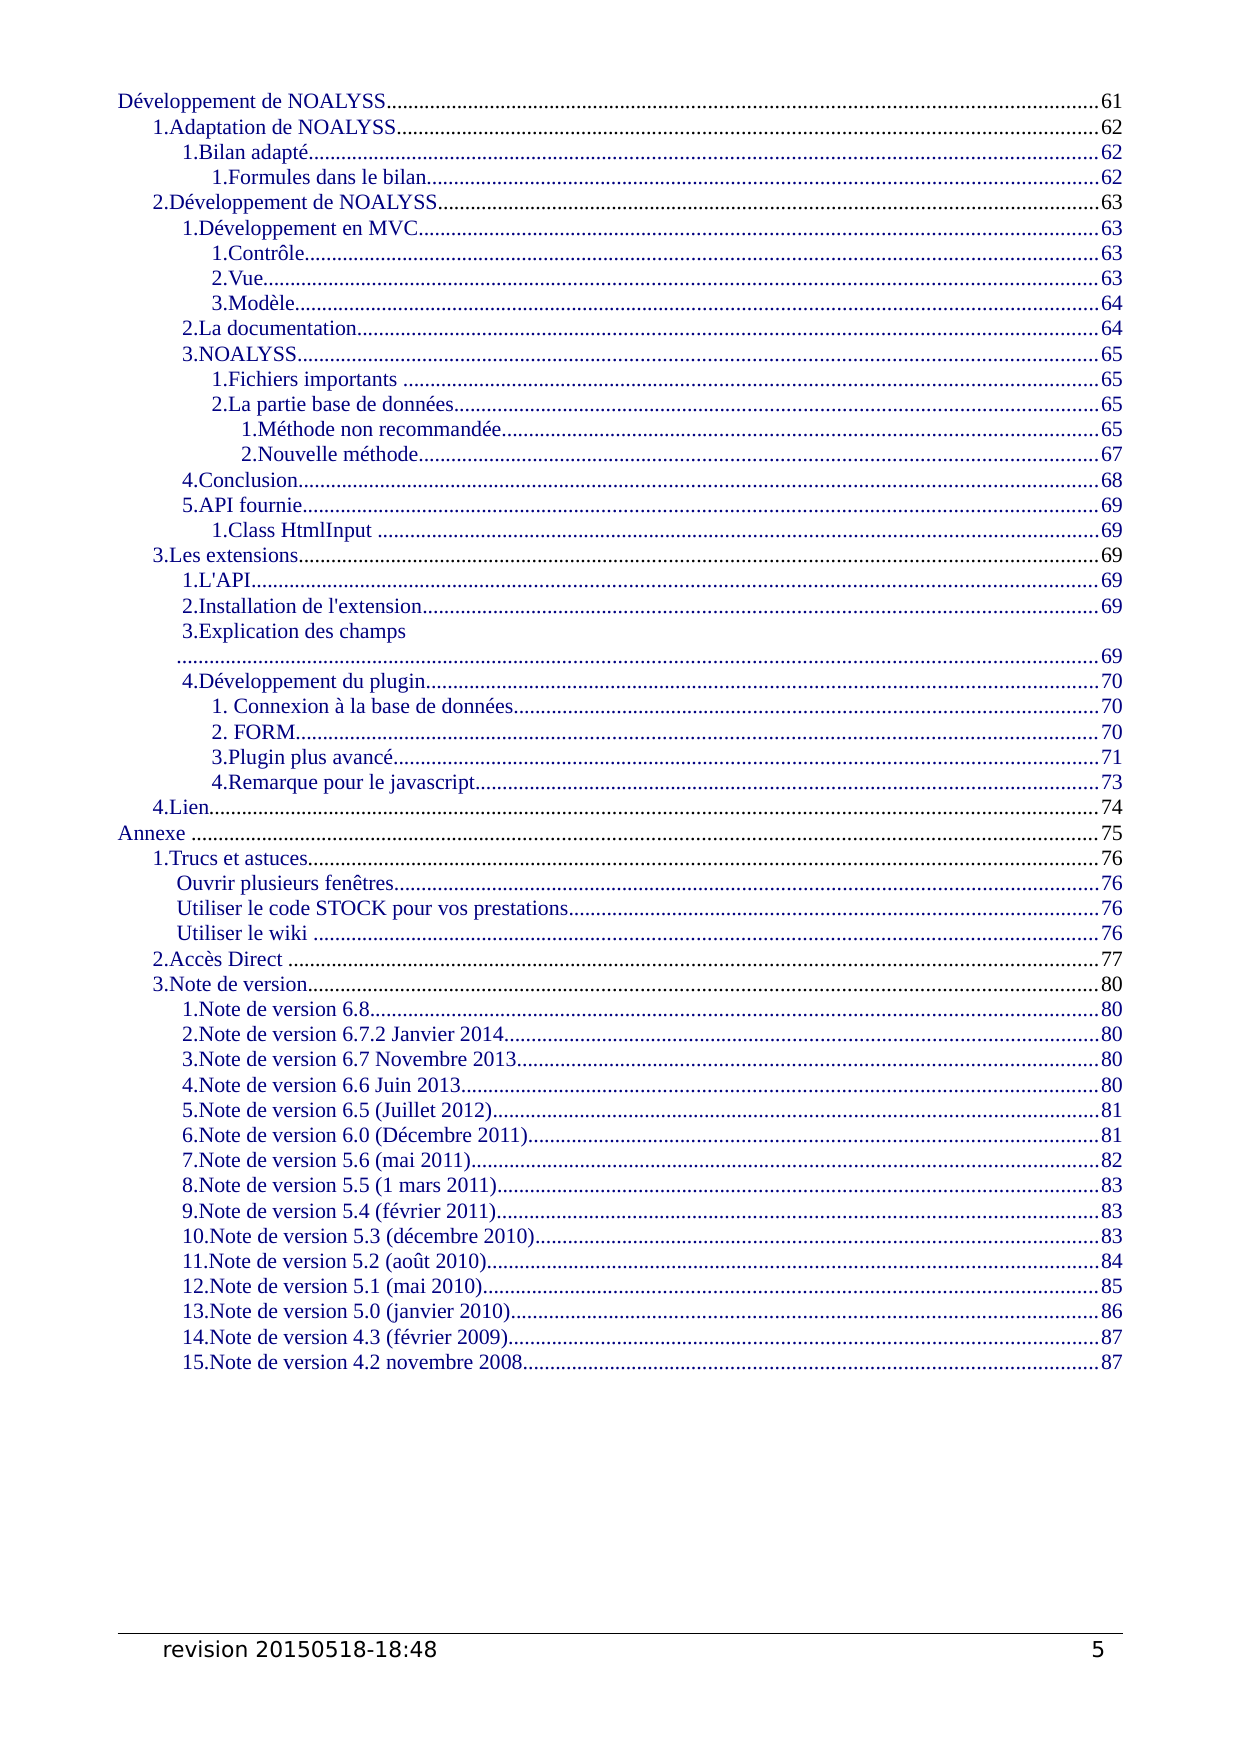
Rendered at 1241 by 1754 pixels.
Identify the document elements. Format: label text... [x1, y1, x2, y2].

text Développement de NOALYSS 61 [117, 88, 1123, 114]
text 1.Fichiers importants 65 [206, 366, 1123, 391]
text 5.Note de version 6.5 (Juillet 2012) 81 [176, 1097, 1123, 1122]
text 12.Note de version 5.1 (mai 2010) 85 [176, 1273, 1123, 1298]
text 14.Note de version 4.3 (février 2009) 87 [176, 1324, 1123, 1349]
text 1.Développement en MVC 63 [176, 214, 1123, 240]
text 3.Explication des champs 69 [176, 618, 1123, 668]
text 3.Plugin plus avancé 71 [206, 744, 1123, 769]
text 2.Accès Direct 77 [147, 946, 1123, 971]
text 2.La partie base de données 65 [206, 391, 1123, 416]
text Annexe 75 [117, 819, 1123, 845]
text 1.Class HtmlInput 69 [206, 517, 1123, 542]
text 2. FORM 70 [206, 719, 1123, 744]
text 1.Trucs et astuces 76 [147, 845, 1123, 870]
text 4.Conclusion 68 [176, 467, 1123, 492]
text 10.Note de version 5.3 (décembre 2010) 83 [176, 1223, 1123, 1248]
text 13.Note de version 5.0 (janvier 2010) 86 [176, 1298, 1123, 1324]
text 2.Installation de l'extension 69 [176, 593, 1123, 618]
text Ouvrir plusieurs fenêtres 76 [176, 870, 1123, 895]
text 8.Note de version 5.5 (1 mars 2011) 83 [176, 1172, 1123, 1198]
text 15.Note de version 4.2 novembre 2008 87 [176, 1349, 1123, 1374]
text 4.Lien 74 [147, 794, 1123, 819]
text 2.Note de version 6.7.2 Janvier 2014 80 [176, 1021, 1123, 1046]
text 4.Remarque pour le javascript 73 [206, 769, 1123, 794]
text 1.Adaptation de NOALYSS 62 [147, 114, 1123, 139]
text 4.Note de version 6.6 Juin 2013 80 [176, 1072, 1123, 1097]
text 1.L'API 69 [176, 567, 1123, 593]
text 6.Note de version 6.0 (Décembre 2011) 81 [176, 1122, 1123, 1147]
text 1.Note de version 6.8 80 [176, 996, 1123, 1021]
text 3.Note de version 6.7 Novembre 2013 80 [176, 1046, 1123, 1072]
text Utiliser le wiki 76 [176, 920, 1123, 946]
text 7.Note de version 5.6 (mai 2011) 82 [176, 1147, 1123, 1172]
text 9.Note de version 5.4 (février 2011) 83 [176, 1198, 1123, 1223]
text 3.Les extensions 69 [147, 542, 1123, 567]
text 1. Connexion à la base de données 70 [206, 693, 1123, 719]
text 11.Note de version 5.2 (août 2010) 84 [176, 1248, 1123, 1273]
text 2.Développement de NOALYSS 63 [147, 189, 1123, 214]
text 3.Modèle 64 [206, 290, 1123, 315]
text 2.Nouvelle méthode 67 [235, 441, 1123, 467]
text Utiliser le code STOCK pour vos prestations 76 [176, 895, 1123, 920]
text 1.Bilan adapté 62 [176, 139, 1123, 164]
text 5.API fournie 69 [176, 492, 1123, 517]
text 1.Formules dans le bilan 62 [206, 164, 1123, 189]
text 1.Contrôle 63 [206, 240, 1123, 265]
text 2.Vue 63 [206, 265, 1123, 290]
text 4.Développement du plugin 70 [176, 668, 1123, 693]
text 2.La documentation 64 [176, 315, 1123, 341]
text 3.Note de version 80 [147, 971, 1123, 996]
text 1.Méthode non recommandée 65 [235, 416, 1123, 441]
text 3.NOALYSS 65 [176, 341, 1123, 366]
